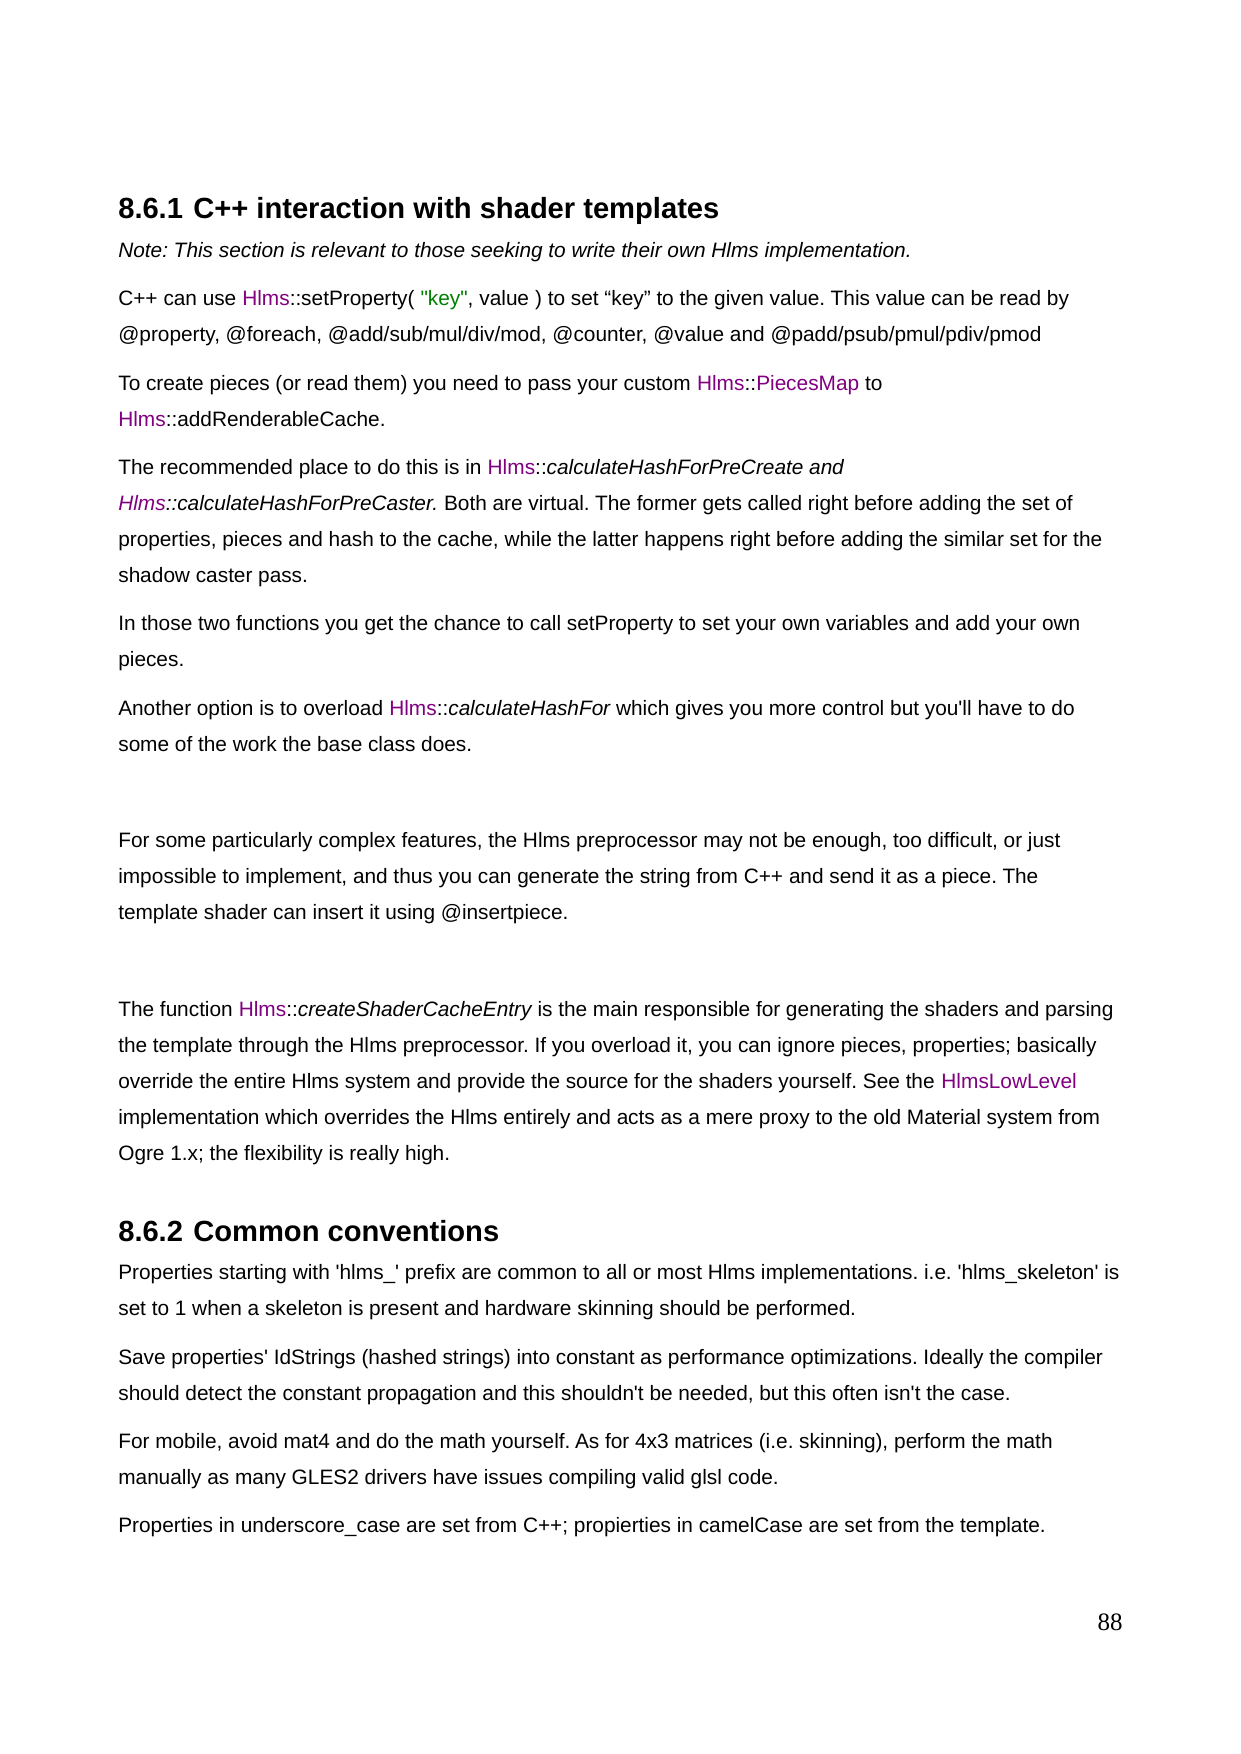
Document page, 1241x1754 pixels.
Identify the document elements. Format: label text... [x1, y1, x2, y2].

text For some particularly complex features, the Hlms preprocessor may not be enough, too difficult, or just impossible to implement, and thus you can generate the string from C++ and send it as a piece. The template shader can insert it using @insertpiece. [118, 828, 1122, 924]
subtitle Common conventions [118, 1214, 1122, 1248]
text Note: This section is relevant to those seeking to write their own Hlms implementation. [118, 238, 1122, 262]
text Another option is to overload Hlms::calculateHashFor which gives you more control but you'll have to do some of the work the base class does. [118, 695, 1122, 755]
text In those two functions you get the chance to call setProperty to set your own variables and add your own pieces. [118, 611, 1122, 671]
text Save properties' IdStrings (hashed strings) into constant as performance optimizations. Ideally the compiler should detect the constant propagation and this shouldn't be needed, but this often isn't the case. [118, 1344, 1122, 1404]
text Properties in underscore_case are set from C++; propierties in camelCase are set from the template. [118, 1513, 1122, 1537]
text To create pieces (or read them) you need to pass your custom Hlms::PiecesMap to Hlms::addRenderableCache. [118, 370, 1122, 430]
text The recommended place to do this is in Hlms::calculateHashForPreCreate and Hlms::calculateHashForPreCaster. Both are virtual. The former gets called right before adding the set of properties, pieces and hash to the cache, while the latter happens right before adding the similar set for the shadow caster pass. [118, 455, 1122, 587]
text For mobile, avoid mat4 and do the math yourself. As for 4x3 matrices (i.e. skinning), perform the math manually as many GLES2 drivers have issues compiling valid glsl code. [118, 1429, 1122, 1489]
text Properties starting with 'hlms_' prefix are common to all or most Hlms implementations. i.e. 'hlms_skeleton' is set to 1 when a skeleton is present and hardware skinning should be performed. [118, 1260, 1122, 1320]
subtitle C++ interaction with shader templates [118, 192, 1122, 225]
text The function Hlms::createShaderCacheEntry is the main responsible for generating the shaders and parsing the template through the Hlms preprocessor. If you overload it, you can ignore pieces, properties; basically override the entire Hlms system and provide the source for the shaders yourself. See the HlmsLowLevel implementation which overrides the Hlms entirely and acts as a mere proxy to the old Material system from Ogre 1.x; the flexibility is really high. [118, 997, 1122, 1165]
text C++ can use Hlms::setProperty( "key", value ) to set “key” to the given value. This value can be read by @property, @foreach, @add/sub/mul/div/mod, @counter, @value and @padd/psub/pmul/pdiv/pmod [118, 286, 1122, 346]
